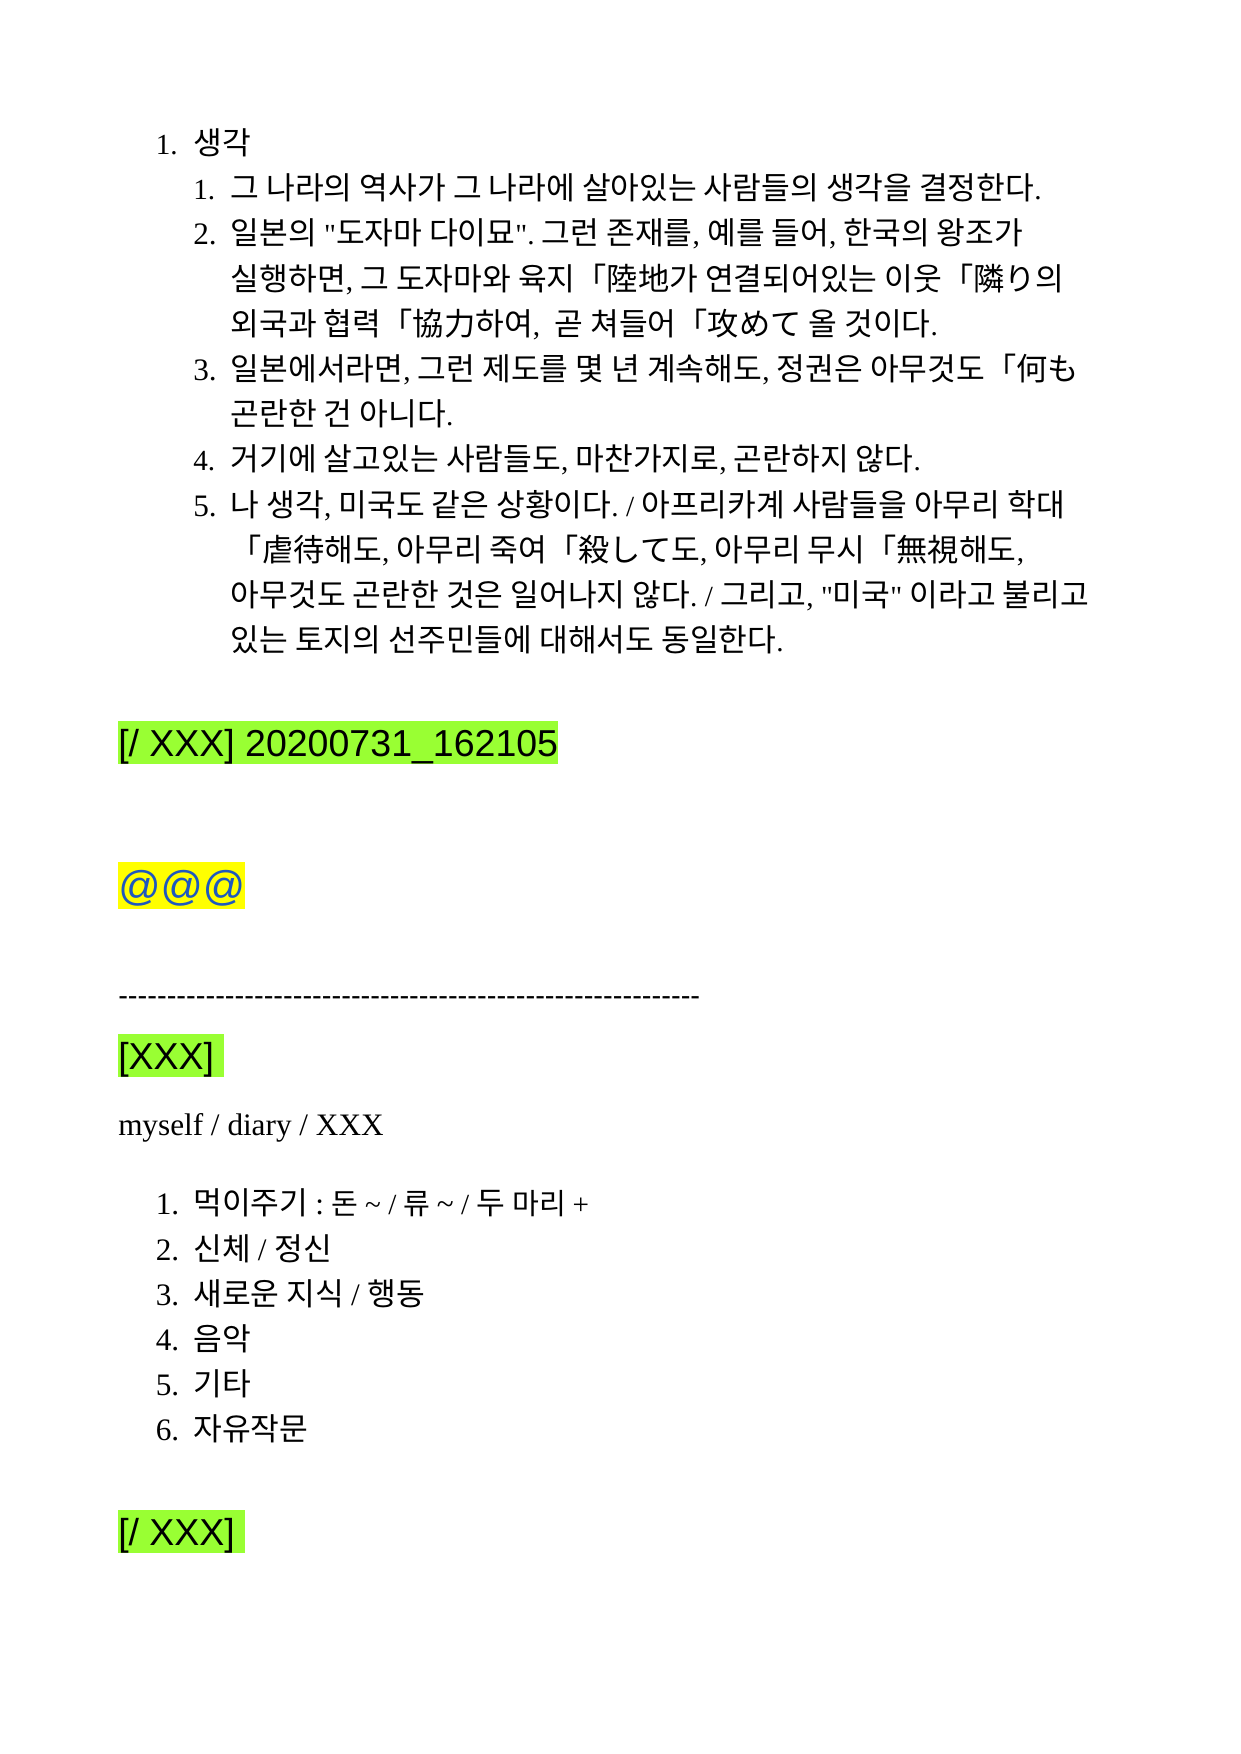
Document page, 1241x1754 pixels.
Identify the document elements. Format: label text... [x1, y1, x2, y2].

text ------------------------------------------------------------ [118, 978, 1122, 1011]
list 일본에서라면, 그런 제도를 몇 년 계속해도, 정권은 아무것도「何も 곤란한 건 아니다. [193, 344, 1122, 434]
text [XXX] [118, 1034, 1122, 1077]
list 먹이주기 : 돈 ~ / 류 ~ / 두 마리 + [156, 1178, 1122, 1224]
list 자유작문 [156, 1404, 1122, 1450]
list 거기에 살고있는 사람들도, 마찬가지로, 곤란하지 않다. [193, 434, 1122, 480]
list 새로운 지식 / 행동 [156, 1269, 1122, 1314]
list 그 나라의 역사가 그 나라에 살아있는 사람들의 생각을 결정한다. [193, 163, 1122, 208]
text @@@ [118, 862, 1122, 909]
list 기타 [156, 1359, 1122, 1404]
list 일본의 "도자마 다이묘". 그런 존재를, 예를 들어, 한국의 왕조가 실행하면, 그 도자마와 육지「陸地가 연결되어있는 이웃「隣り의 외국과 협력「協力하여, 곧 쳐들어「攻めて 올 것이다. [193, 208, 1122, 344]
text [/ XXX] [118, 1510, 1122, 1553]
list 신체 / 정신 [156, 1224, 1122, 1269]
list 나 생각, 미국도 같은 상황이다. / 아프리카계 사람들을 아무리 학대「虐待해도, 아무리 죽여「殺して도, 아무리 무시「無視해도, 아무것도 곤란한 것은 일어나지 않다. / 그리고, "미국" 이라고 불리고 있는 토지의 선주민들에 대해서도 동일한다. [193, 480, 1122, 661]
text [/ XXX] 20200731_162105 [118, 721, 1122, 764]
text myself / diary / XXX [118, 1107, 1122, 1142]
list 생각 [156, 118, 1122, 163]
list 음악 [156, 1314, 1122, 1359]
